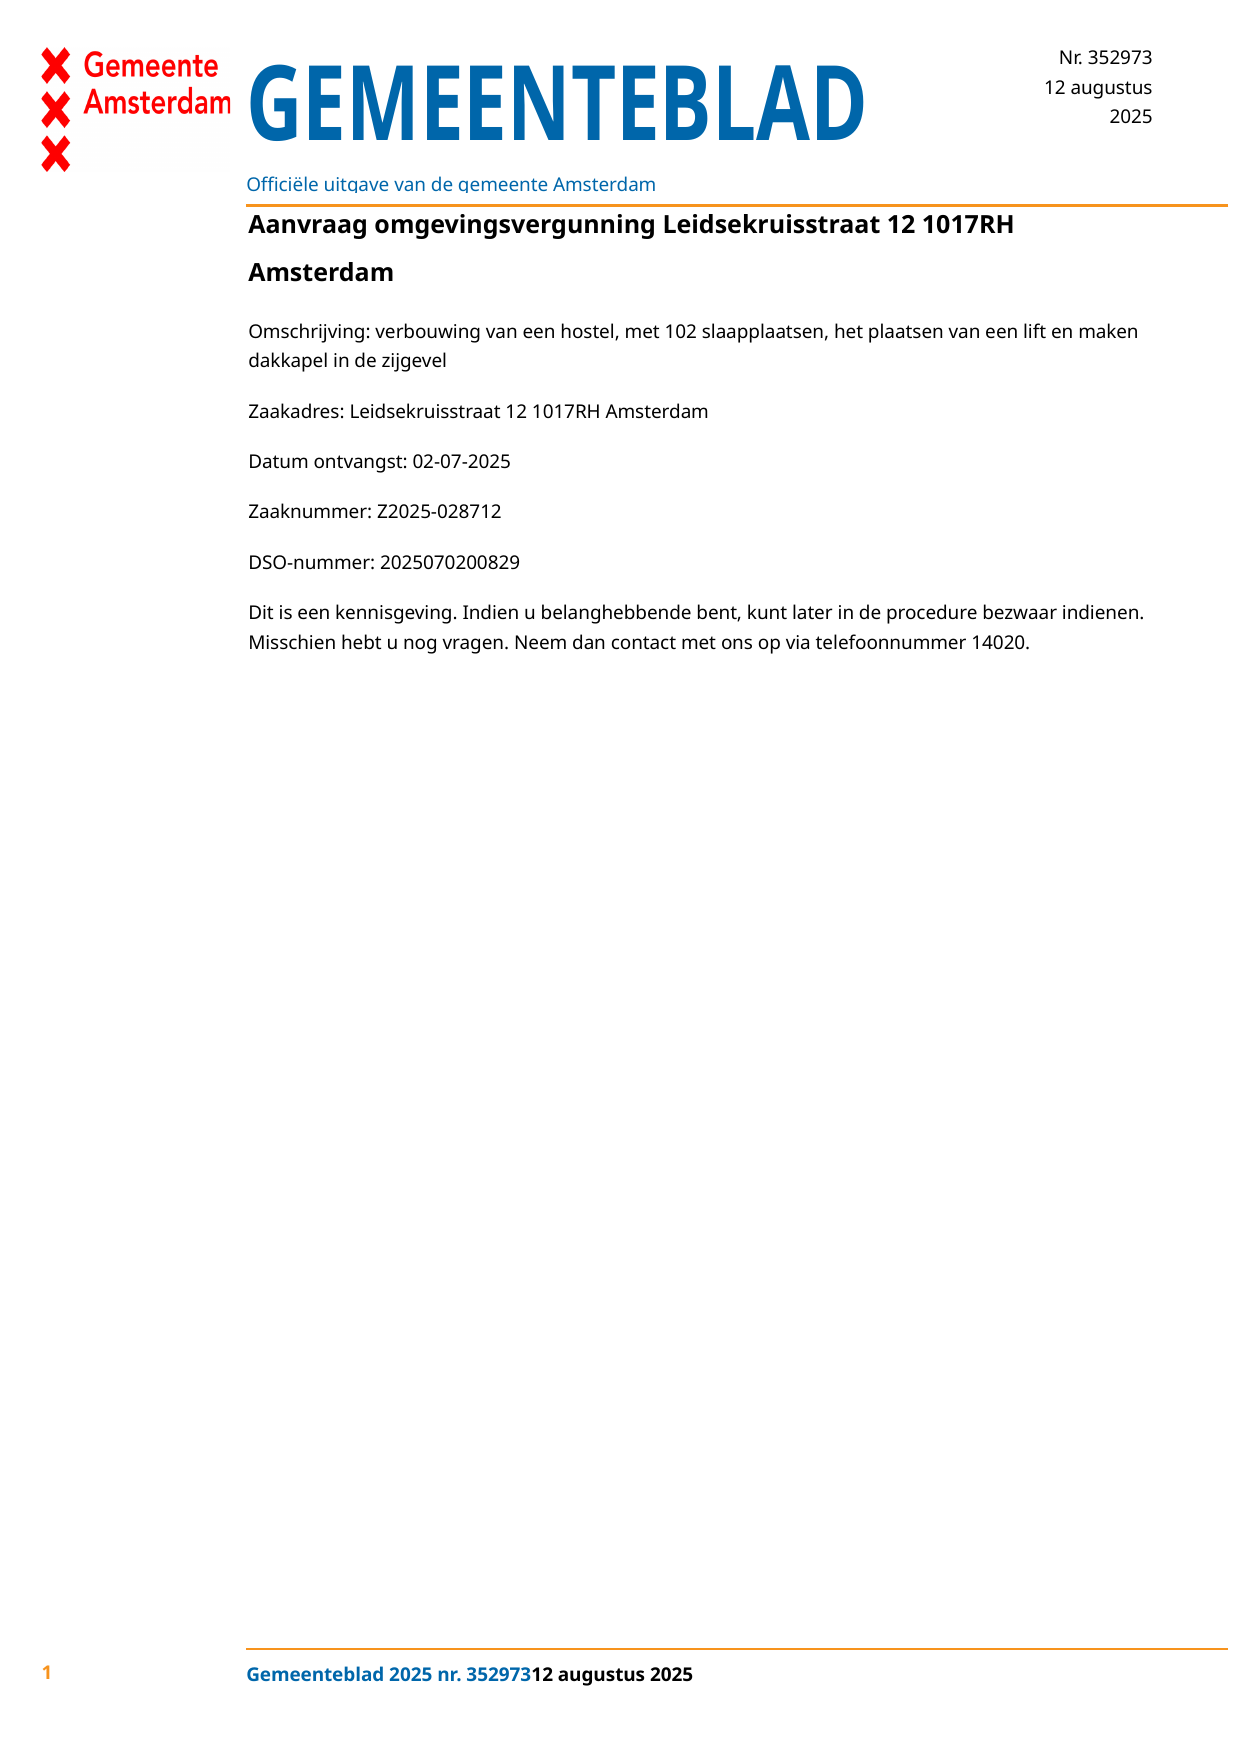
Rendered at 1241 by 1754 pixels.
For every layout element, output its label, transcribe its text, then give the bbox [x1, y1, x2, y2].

text Aanvraag omgevingsvergunning Leidsekruisstraat 12 1017RH Amsterdam [248, 207, 1152, 288]
text Zaaknummer: Z2025-028712 [248, 499, 1152, 524]
text Omschrijving: verbouwing van een hostel, met 102 slaapplaatsen, het plaatsen van een lift en maken dakkapel in de zijgevel [248, 318, 1152, 373]
text Zaakadres: Leidsekruisstraat 12 1017RH Amsterdam [248, 398, 1152, 424]
text Datum ontvangst: 02-07-2025 [248, 448, 1152, 474]
text Dit is een kennisgeving. Indien u belanghebbende bent, kunt later in de procedure bezwaar indienen. Misschien hebt u nog vragen. Neem dan contact met ons op via telefoonnummer 14020. [248, 599, 1152, 655]
picture [41, 47, 231, 172]
text DSO-nummer: 2025070200829 [248, 549, 1152, 575]
